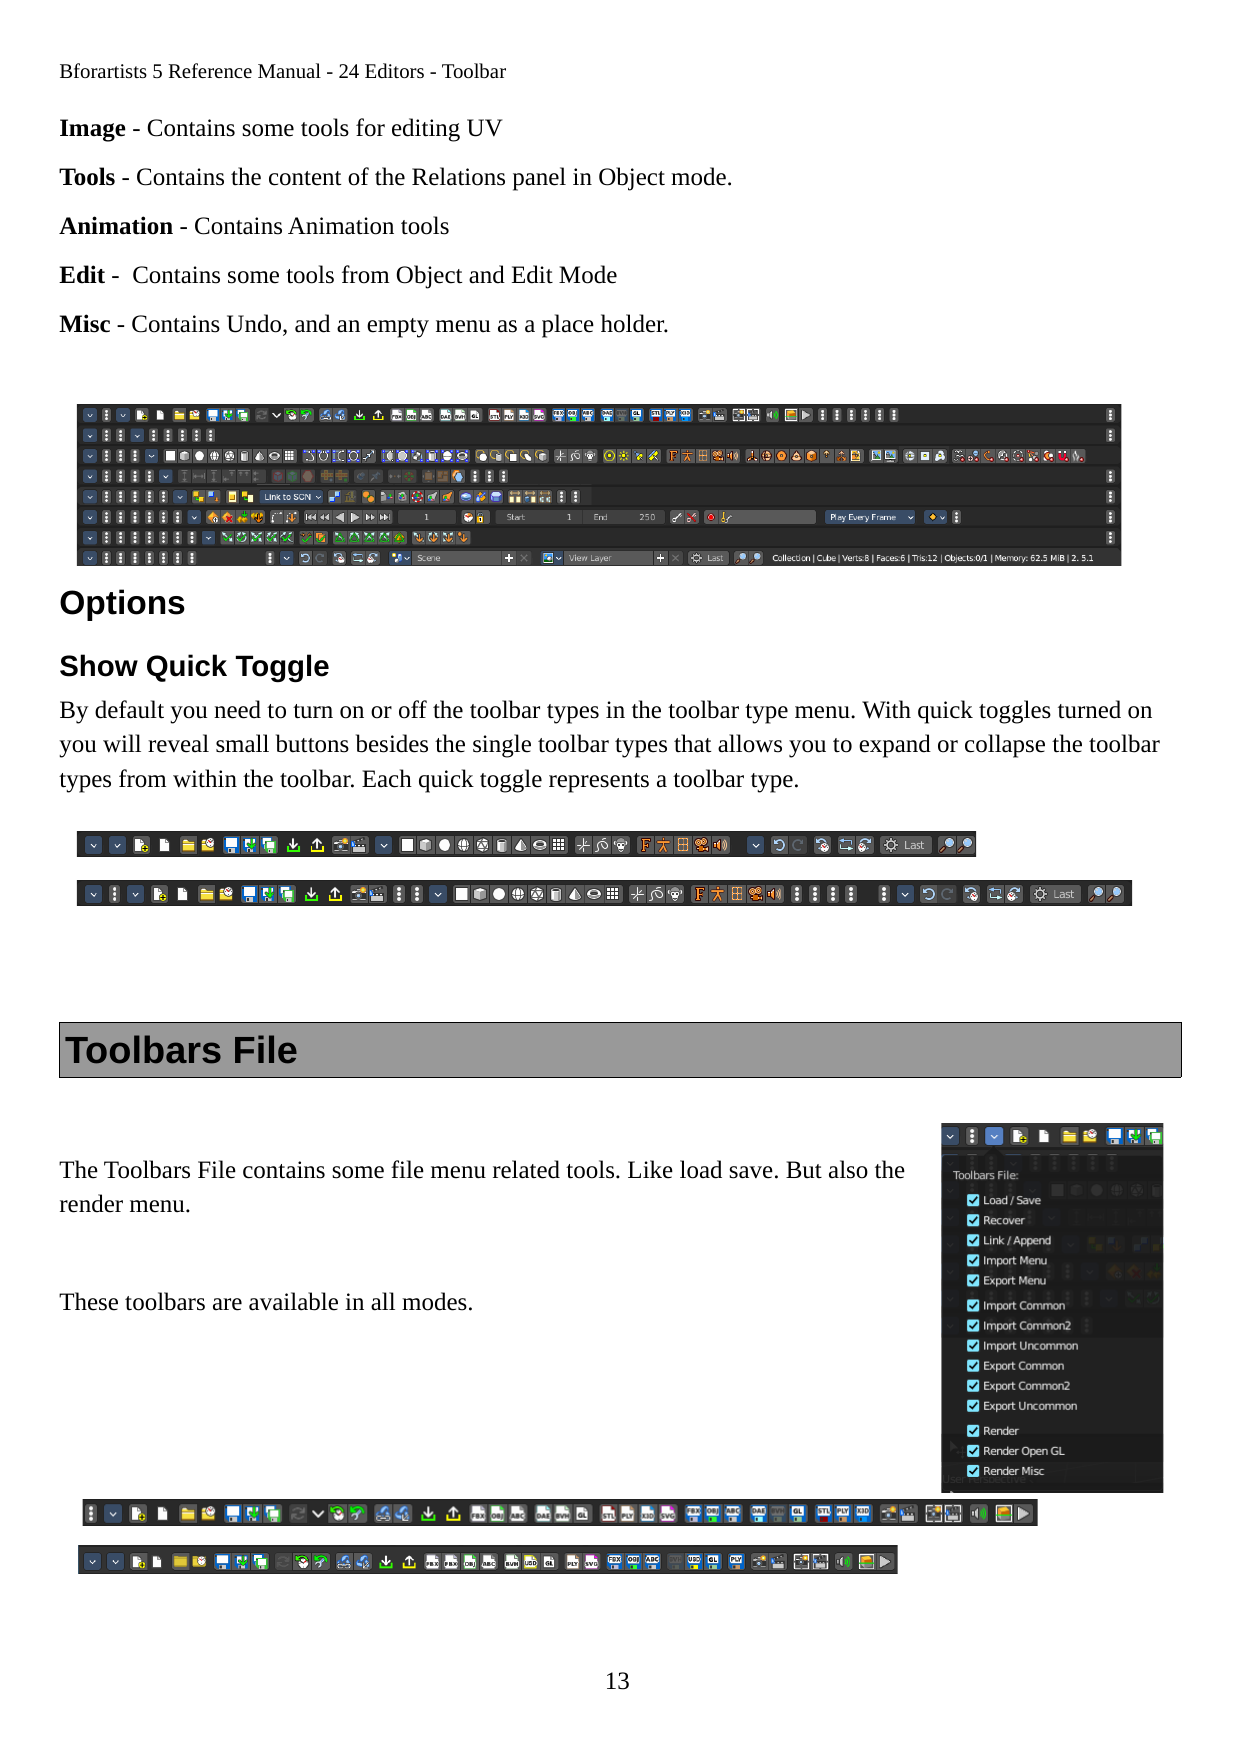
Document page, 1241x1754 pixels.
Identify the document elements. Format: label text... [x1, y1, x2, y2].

picture [76, 831, 977, 857]
picture [78, 1545, 898, 1574]
subtitle Show Quick Toggle [59, 649, 1181, 682]
text Edit - Contains some tools from Object and Edit Mode [59, 260, 1181, 288]
text The Toolbars File contains some file menu related tools. Like load save. But also the render menu. [59, 1155, 941, 1218]
picture [76, 404, 1122, 566]
picture [941, 1123, 1164, 1493]
text These toolbars are available in all modes. [59, 1287, 941, 1316]
text Animation - Contains Animation tools [59, 211, 1181, 239]
subtitle Options [59, 566, 1181, 622]
text Image - Contains some tools for editing UV [59, 113, 1181, 141]
text By default you need to turn on or off the toolbar types in the toolbar type menu. With quick toggles turned on you will reveal small buttons besides the single toolbar types that allows you to expand or collapse the toolbar types from within the toolbar. Each quick toggle represents a toolbar type. [59, 695, 1181, 793]
text Misc - Contains Undo, and an empty menu as a place holder. [59, 309, 1181, 338]
text Tools - Contains the content of the Relations panel in Object mode. [59, 162, 1181, 190]
table_header Toolbars File [60, 1023, 1181, 1077]
picture [82, 1499, 1038, 1526]
picture [76, 880, 1133, 906]
